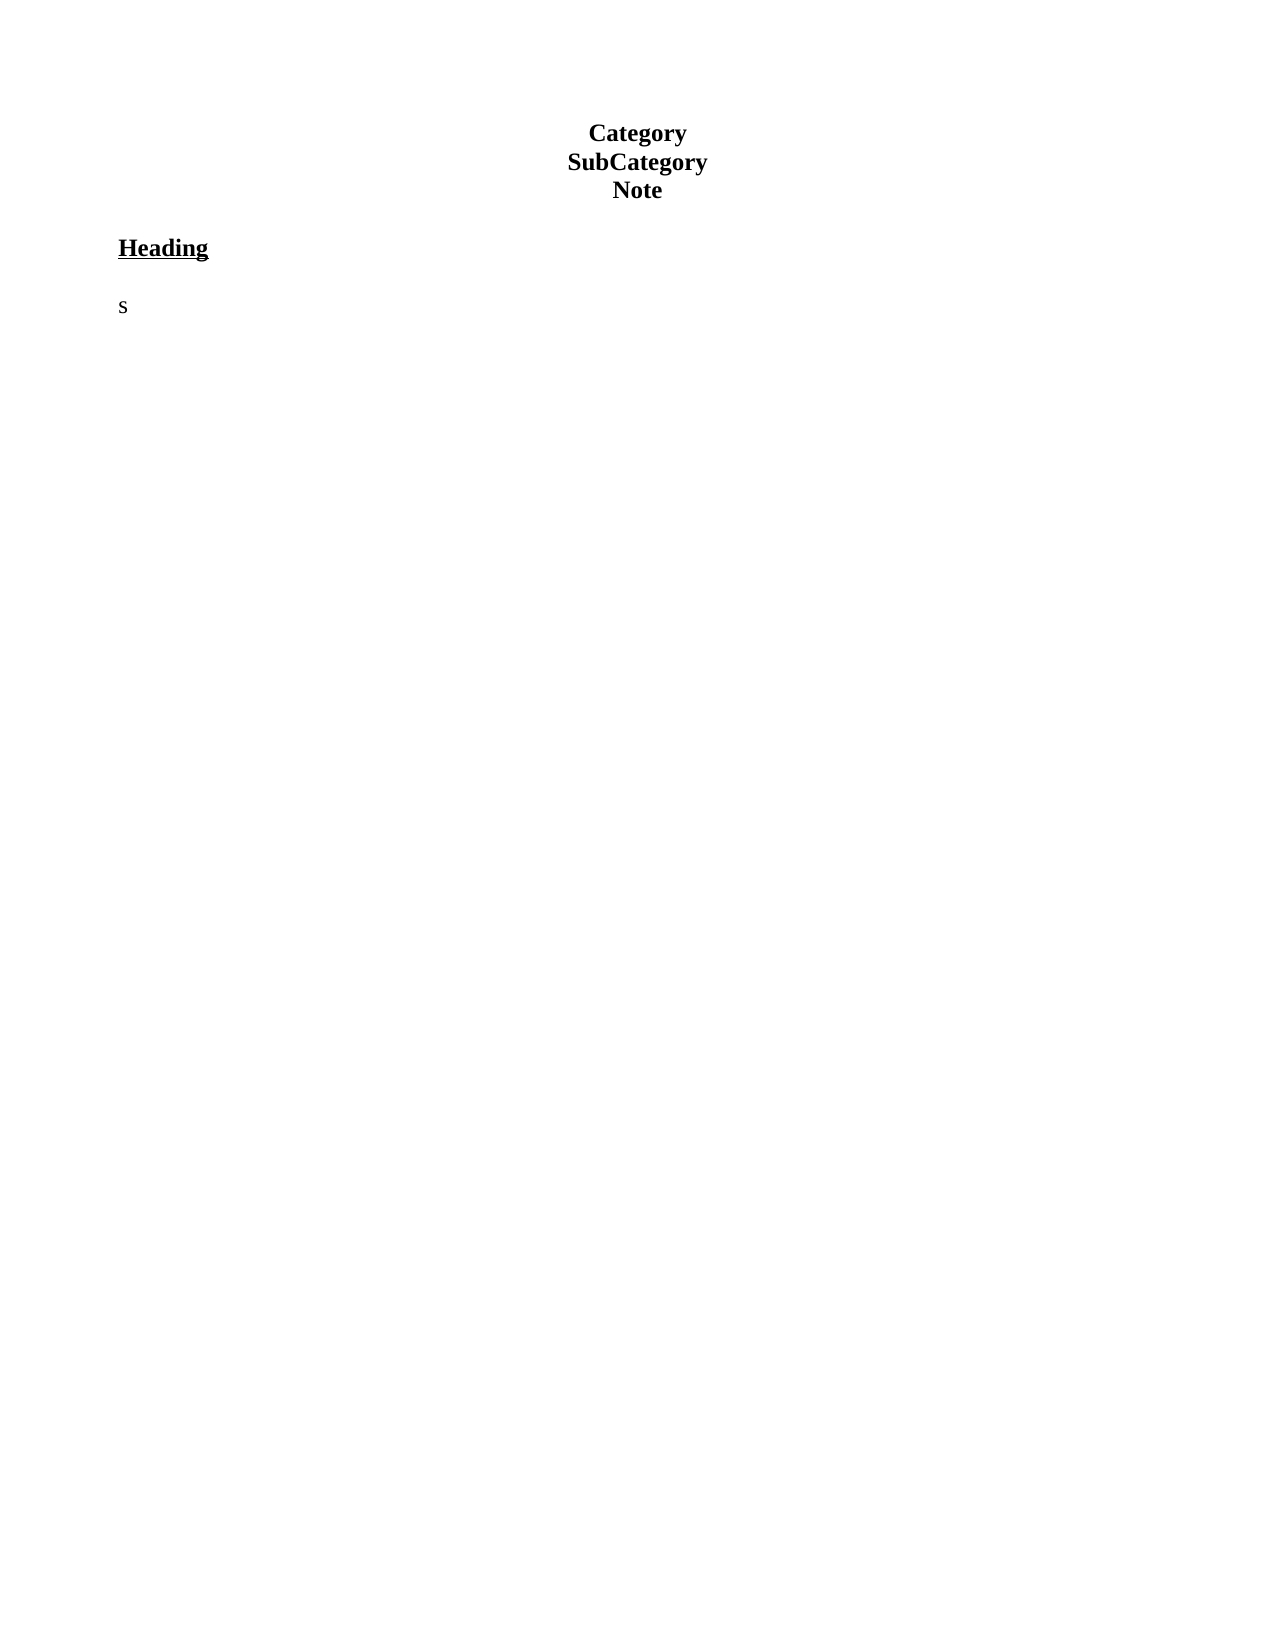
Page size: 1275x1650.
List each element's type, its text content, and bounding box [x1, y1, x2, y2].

text Note [118, 176, 1157, 204]
text SubCategory [118, 147, 1157, 176]
text Category [118, 118, 1157, 147]
text Heading [118, 233, 1157, 262]
text s [118, 291, 1157, 319]
